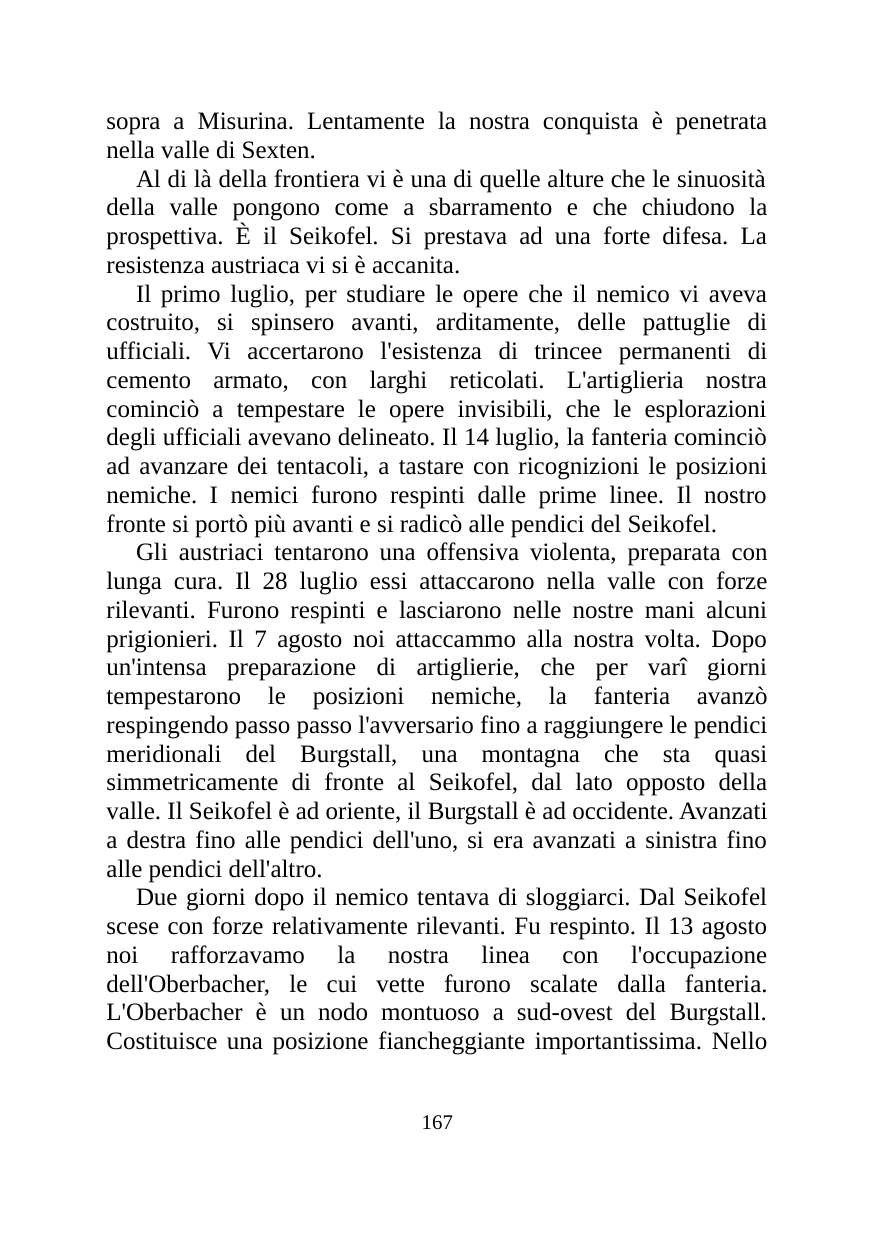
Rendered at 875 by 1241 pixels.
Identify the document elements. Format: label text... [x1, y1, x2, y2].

text Due giorni dopo il nemico tentava di sloggiarci. Dal Seikofel scese con forze relativamente rilevanti. Fu respinto. Il 13 agosto noi rafforzavamo la nostra linea con l'occupazione dell'Oberbacher, le cui vette furono scalate dalla fanteria. L'Oberbacher è un nodo montuoso a sud-ovest del Burgstall. Costituisce una posizione fiancheggiante importantissima. Nello [106, 882, 768, 1055]
text Il primo luglio, per studiare le opere che il nemico vi aveva costruito, si spinsero avanti, arditamente, delle pattuglie di ufficiali. Vi accertarono l'esistenza di trincee permanenti di cemento armato, con larghi reticolati. L'artiglieria nostra cominciò a tempestare le opere invisibili, che le esplorazioni degli ufficiali avevano delineato. Il 14 luglio, la fanteria cominciò ad avanzare dei tentacoli, a tastare con ricognizioni le posizioni nemiche. I nemici furono respinti dalle prime linee. Il nostro fronte si portò più avanti e si radicò alle pendici del Seikofel. [106, 279, 768, 537]
text Al di là della frontiera vi è una di quelle alture che le sinuosità della valle pongono come a sbarramento e che chiudono la prospettiva. È il Seikofel. Si prestava ad una forte difesa. La resistenza austriaca vi si è accanita. [106, 164, 768, 279]
text sopra a Misurina. Lentamente la nostra conquista è penetrata nella valle di Sexten. [106, 106, 768, 164]
text Gli austriaci tentarono una offensiva violenta, preparata con lunga cura. Il 28 luglio essi attaccarono nella valle con forze rilevanti. Furono respinti e lasciarono nelle nostre mani alcuni prigionieri. Il 7 agosto noi attaccammo alla nostra volta. Dopo un'intensa preparazione di artiglierie, che per varî giorni tempestarono le posizioni nemiche, la fanteria avanzò respingendo passo passo l'avversario fino a raggiungere le pendici meridionali del Burgstall, una montagna che sta quasi simmetricamente di fronte al Seikofel, dal lato opposto della valle. Il Seikofel è ad oriente, il Burgstall è ad occidente. Avanzati a destra fino alle pendici dell'uno, si era avanzati a sinistra fino alle pendici dell'altro. [106, 537, 768, 882]
